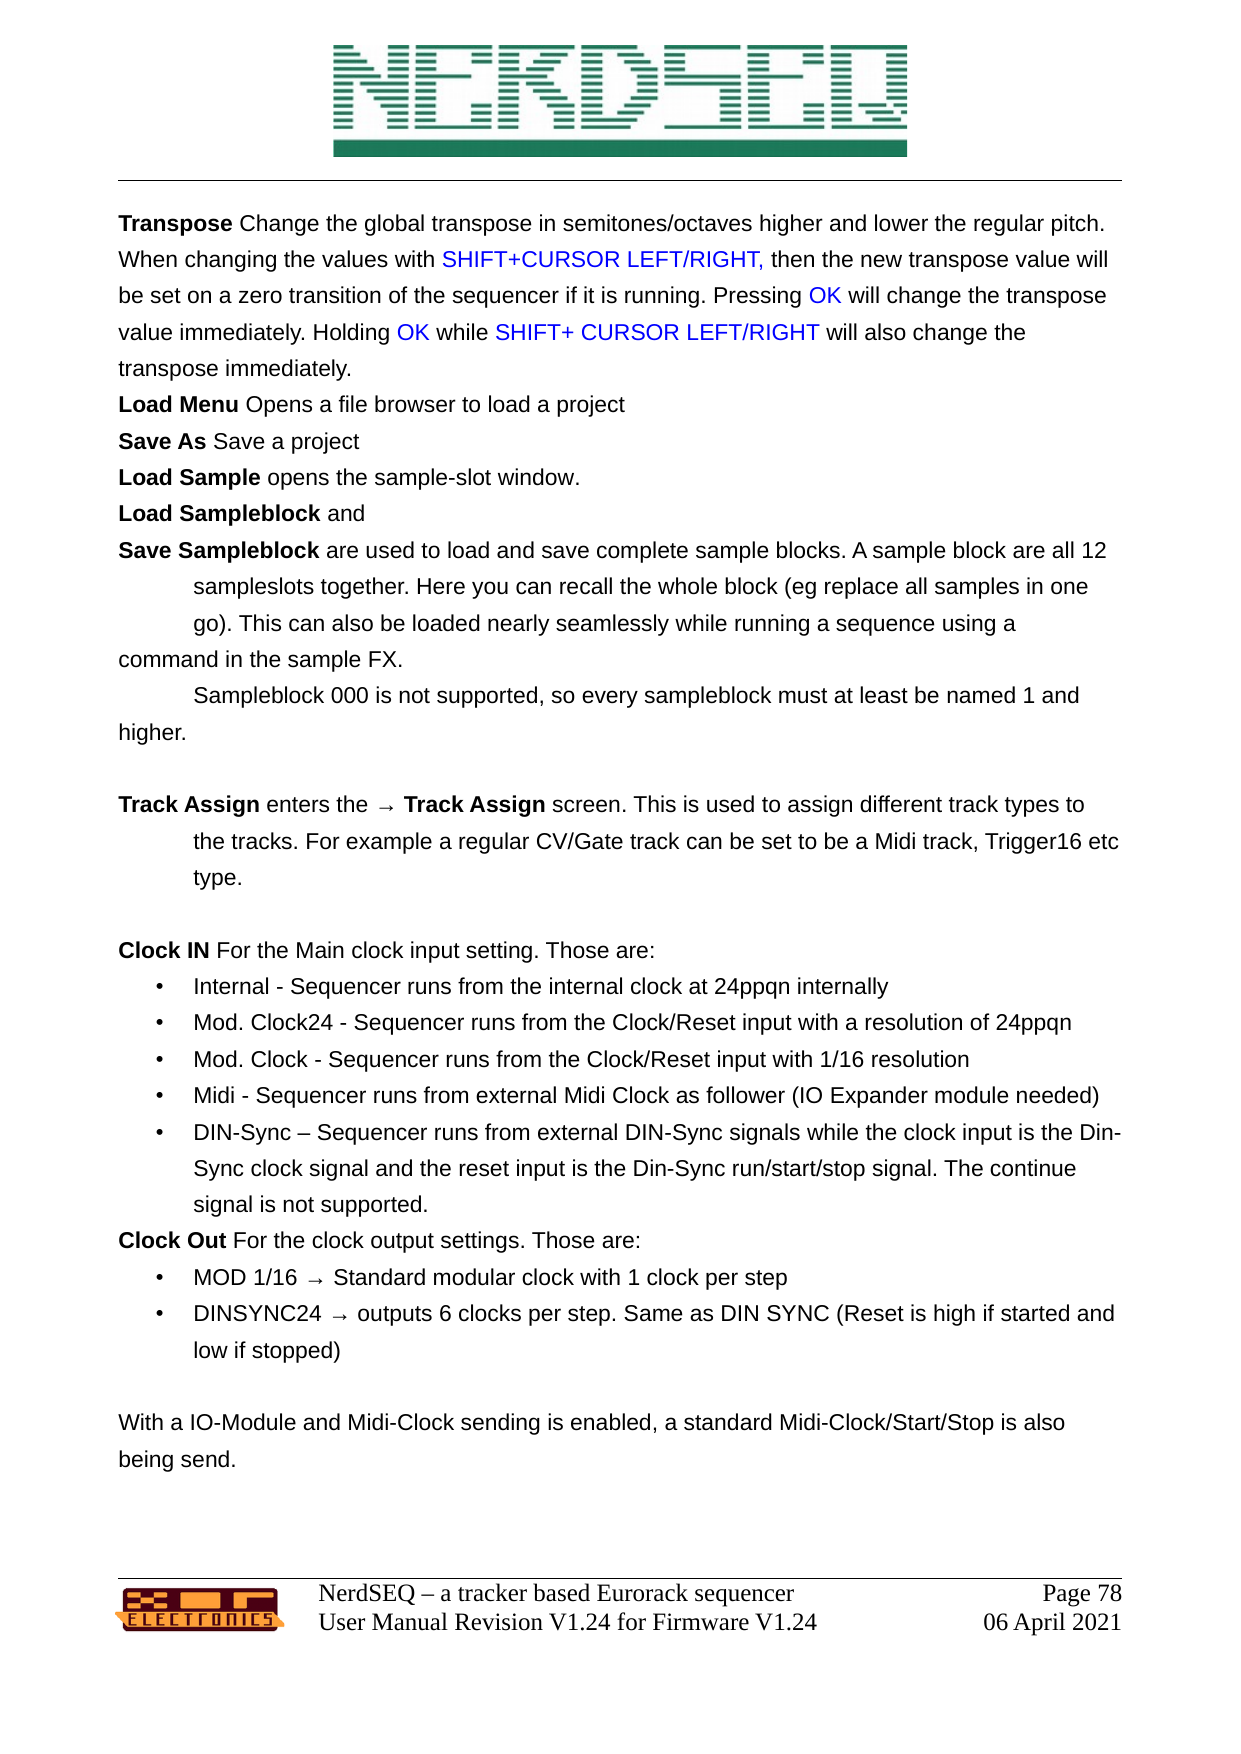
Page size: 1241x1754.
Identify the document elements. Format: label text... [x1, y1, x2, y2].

list Mod. Clock - Sequencer runs from the Clock/Reset input with 1/16 resolution [156, 1046, 1122, 1072]
list DINSYNC24 → outputs 6 clocks per step. Same as DIN SYNC (Reset is high if started and low if stopped) [156, 1300, 1122, 1363]
picture [333, 45, 908, 157]
list DIN-Sync – Sequencer runs from external DIN-Sync signals while the clock input is the Din-Sync clock signal and the reset input is the Din-Sync run/start/stop signal. The continue signal is not supported. [156, 1118, 1122, 1217]
text Load Menu Opens a file browser to load a project [118, 391, 1122, 418]
list MOD 1/16 → Standard modular clock with 1 clock per step [156, 1264, 1122, 1290]
text Clock Out For the clock output settings. Those are: [118, 1227, 1122, 1254]
list Mod. Clock24 - Sequencer runs from the Clock/Reset input with a resolution of 24ppqn [156, 1009, 1122, 1036]
text With a IO-Module and Midi-Clock sending is enabled, a standard Midi-Clock/Start/Stop is also being send. [118, 1409, 1122, 1472]
text Save Sampleblock are used to load and save complete sample blocks. A sample block are all 12 sampleslots together. Here you can recall the whole block (eg replace all samples in one go). This can also be loaded nearly seamlessly while running a sequence using a command in the sample FX. [118, 537, 1122, 672]
text Track Assign enters the → Track Assign screen. This is used to assign different track types to the tracks. For example a regular CV/Gate track can be set to be a Midi track, Trigger16 etc type. [118, 791, 1122, 890]
picture [115, 1584, 285, 1634]
text Load Sampleblock and [118, 500, 1122, 527]
text Load Sample opens the sample-slot window. [118, 464, 1122, 490]
text Transpose Change the global transpose in semitones/octaves higher and lower the regular pitch. When changing the values with SHIFT+CURSOR LEFT/RIGHT, then the new transpose value will be set on a zero transition of the sequencer if it is running. Pressing OK will change the transpose value immediately. Holding OK while SHIFT+ CURSOR LEFT/RIGHT will also change the transpose immediately. [118, 209, 1122, 381]
text Clock IN For the Main clock input setting. Those are: [118, 937, 1122, 963]
list Internal - Sequencer runs from the internal clock at 24ppqn internally [156, 973, 1122, 999]
text Save As Save a project [118, 428, 1122, 454]
list Midi - Sequencer runs from external Midi Clock as follower (IO Expander module needed) [156, 1082, 1122, 1108]
text Sampleblock 000 is not supported, so every sampleblock must at least be named 1 and higher. [118, 682, 1122, 745]
